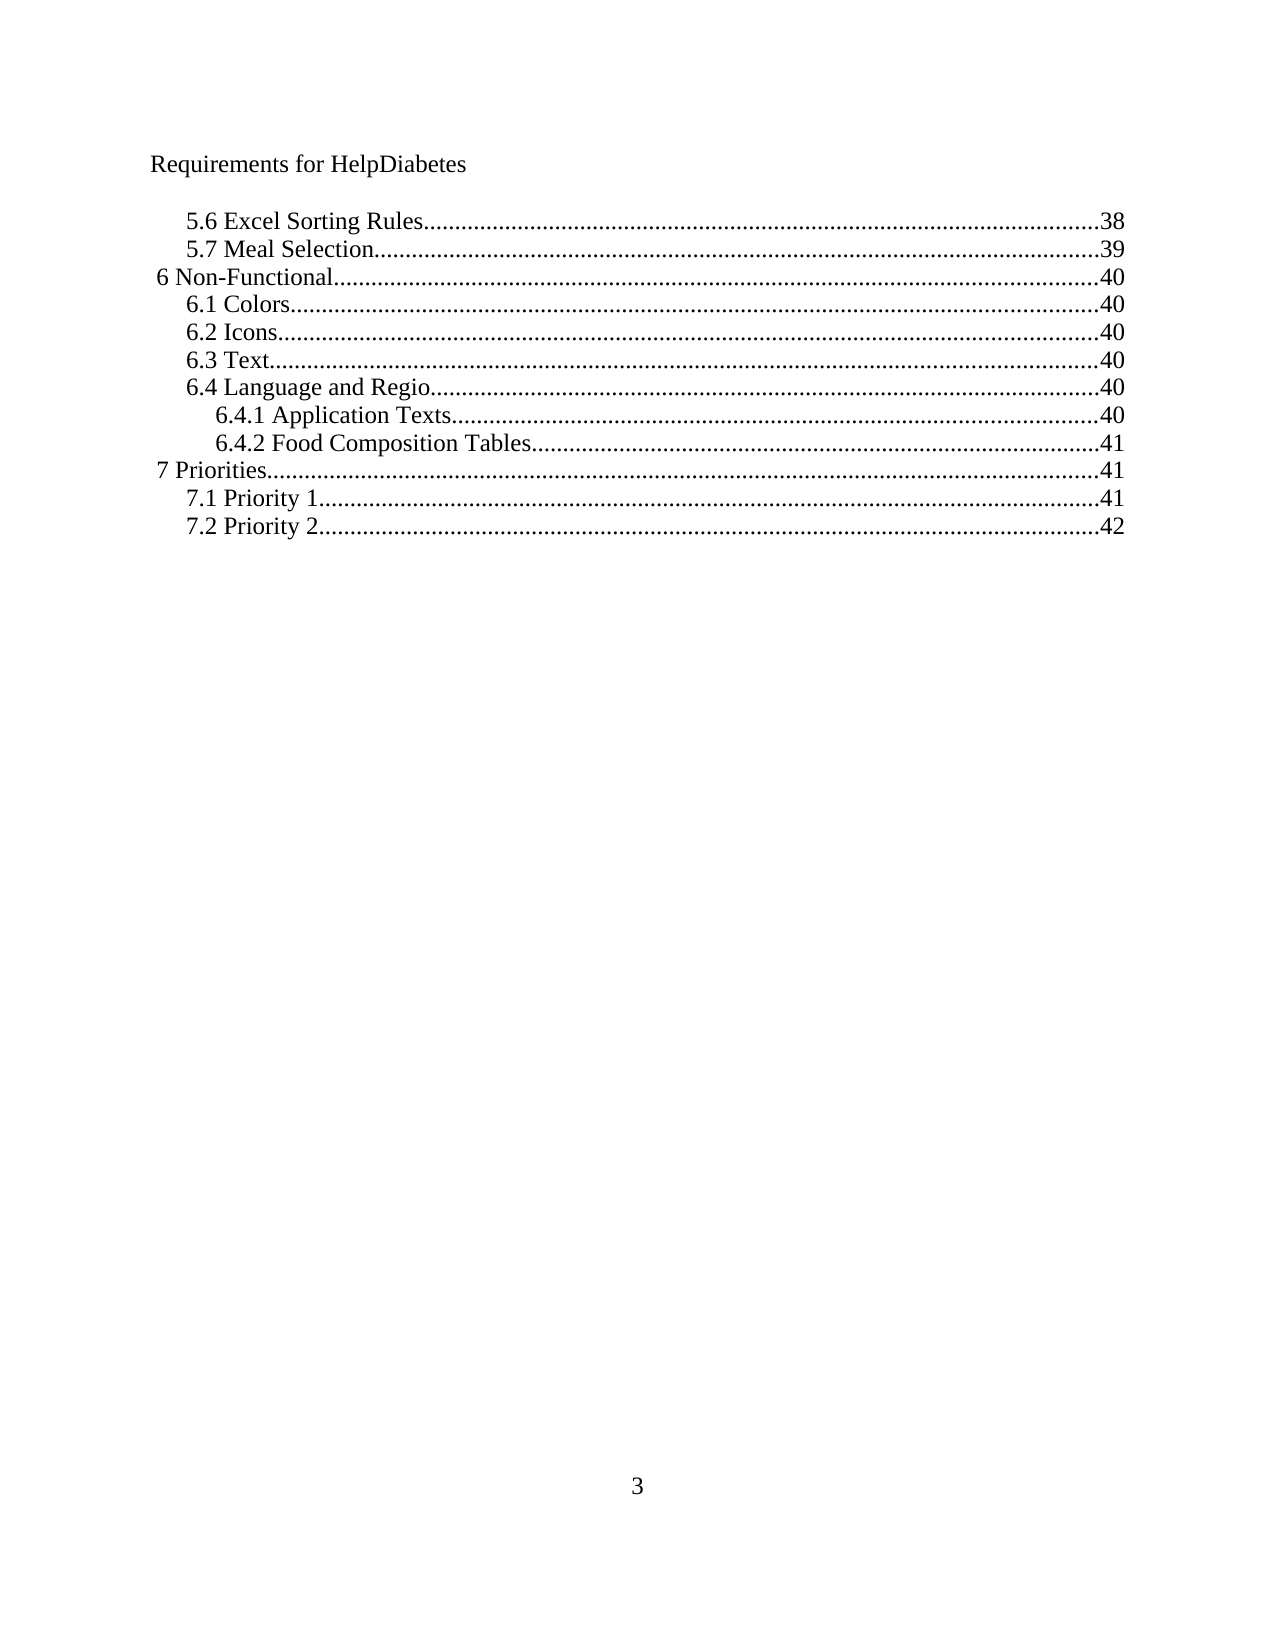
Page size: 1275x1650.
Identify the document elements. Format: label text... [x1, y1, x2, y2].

text 6.3 Text 40 [179, 346, 1125, 373]
text 7 Priorities 41 [150, 457, 1125, 484]
text 7.1 Priority 1 41 [179, 484, 1125, 512]
text 6.4.1 Application Texts 40 [209, 401, 1125, 429]
text 6.4.2 Food Composition Tables 41 [209, 429, 1125, 457]
text 6.1 Colors 40 [179, 290, 1125, 318]
text 7.2 Priority 2 42 [179, 512, 1125, 540]
text 6.2 Icons 40 [179, 318, 1125, 346]
text 5.7 Meal Selection 39 [179, 235, 1125, 263]
text 6.4 Language and Regio 40 [179, 373, 1125, 401]
text 6 Non-Functional 40 [150, 263, 1125, 290]
text 5.6 Excel Sorting Rules 38 [179, 207, 1125, 235]
